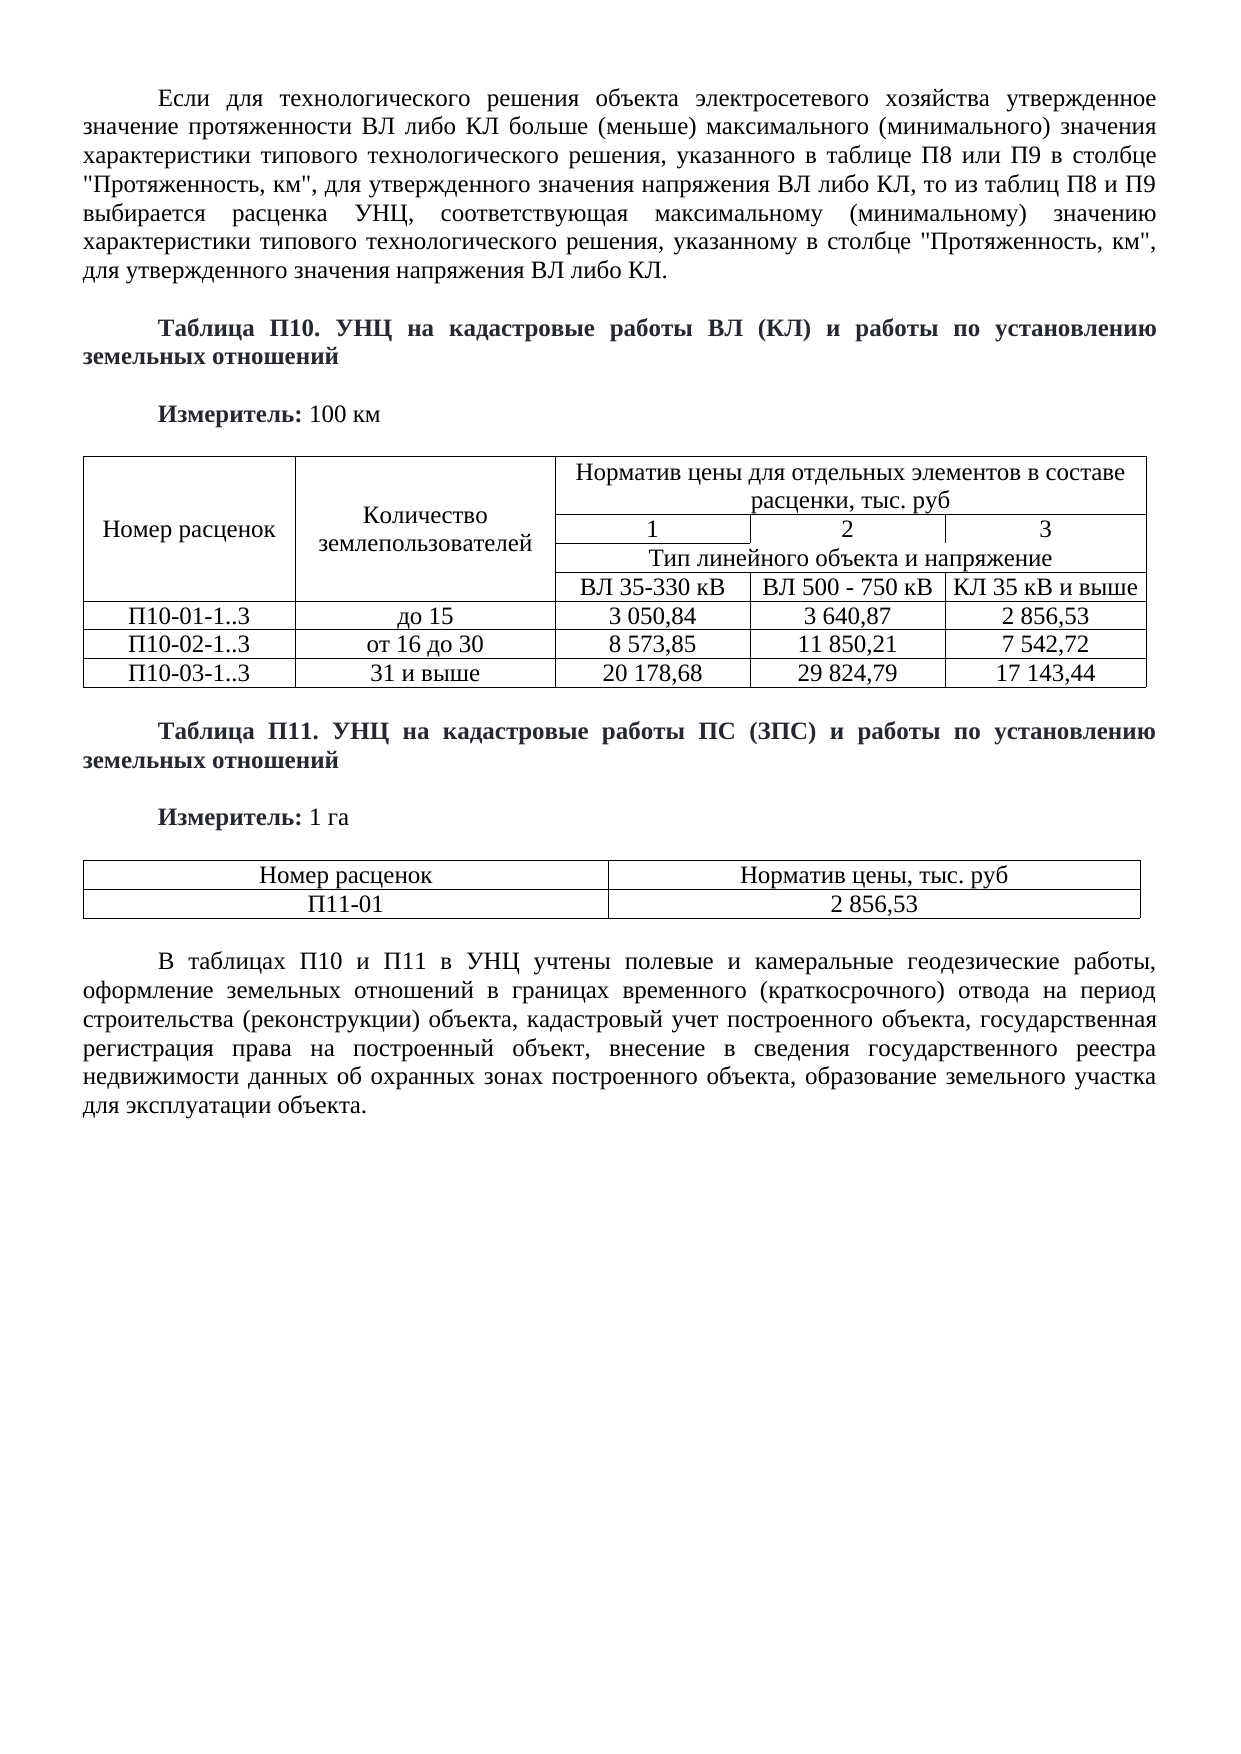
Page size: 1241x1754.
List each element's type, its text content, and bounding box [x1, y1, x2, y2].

table_cell 20 178,68 [556, 659, 750, 687]
text Измеритель: 100 км [83, 399, 1157, 428]
table_cell до 15 [296, 602, 555, 629]
table_cell 2 [751, 515, 945, 543]
table_header Норматив цены, тыс. руб [609, 861, 1140, 889]
table_cell 1 [556, 515, 750, 543]
table_header Количество землепользователей [296, 457, 555, 601]
text Таблица П10. УНЦ на кадастровые работы ВЛ (КЛ) и работы по установлению земельных отношений [83, 313, 1157, 370]
table_header Норматив цены для отдельных элементов в составе расценки, тыс. руб [556, 457, 1146, 514]
table_cell 2 856,53 [609, 890, 1140, 918]
table_cell ВЛ 500 - 750 кВ [751, 573, 945, 601]
text Измеритель: 1 га [83, 802, 1157, 831]
table_cell П10-02-1..3 [84, 630, 295, 658]
table_cell П10-03-1..3 [84, 659, 295, 687]
table_cell 8 573,85 [556, 630, 750, 658]
table_cell 11 850,21 [751, 630, 945, 658]
table_cell 7 542,72 [946, 630, 1146, 658]
table_cell П11-01 [84, 890, 608, 918]
table_cell 31 и выше [296, 659, 555, 687]
table_cell 2 856,53 [946, 602, 1146, 629]
table_cell 17 143,44 [946, 659, 1146, 687]
table_cell от 16 до 30 [296, 630, 555, 658]
table_header Номер расценок [84, 861, 608, 889]
text Если для технологического решения объекта электросетевого хозяйства утвержденное значение протяженности ВЛ либо КЛ больше (меньше) максимального (минимального) значения характеристики типового технологического решения, указанного в таблице П8 или П9 в столбце "Протяженность, км", для утвержденного значения напряжения ВЛ либо КЛ, то из таблиц П8 и П9 выбирается расценка УНЦ, соответствующая максимальному (минимальному) значению характеристики типового технологического решения, указанному в столбце "Протяженность, км", для утвержденного значения напряжения ВЛ либо КЛ. [83, 83, 1157, 284]
table_cell ВЛ 35-330 кВ [556, 573, 750, 601]
table_header Номер расценок [84, 457, 295, 601]
text Таблица П11. УНЦ на кадастровые работы ПС (ЗПС) и работы по установлению земельных отношений [83, 716, 1157, 773]
table_cell КЛ 35 кВ и выше [946, 573, 1146, 601]
text В таблицах П10 и П11 в УНЦ учтены полевые и камеральные геодезические работы, оформление земельных отношений в границах временного (краткосрочного) отвода на период строительства (реконструкции) объекта, кадастровый учет построенного объекта, государственная регистрация права на построенный объект, внесение в сведения государственного реестра недвижимости данных об охранных зонах построенного объекта, образование земельного участка для эксплуатации объекта. [83, 946, 1157, 1119]
table_cell 29 824,79 [751, 659, 945, 687]
table_cell 3 [946, 515, 1146, 543]
table_cell П10-01-1..3 [84, 602, 295, 629]
table_cell 3 640,87 [751, 602, 945, 629]
table_cell 3 050,84 [556, 602, 750, 629]
table_cell Тип линейного объекта и напряжение [556, 543, 1146, 572]
